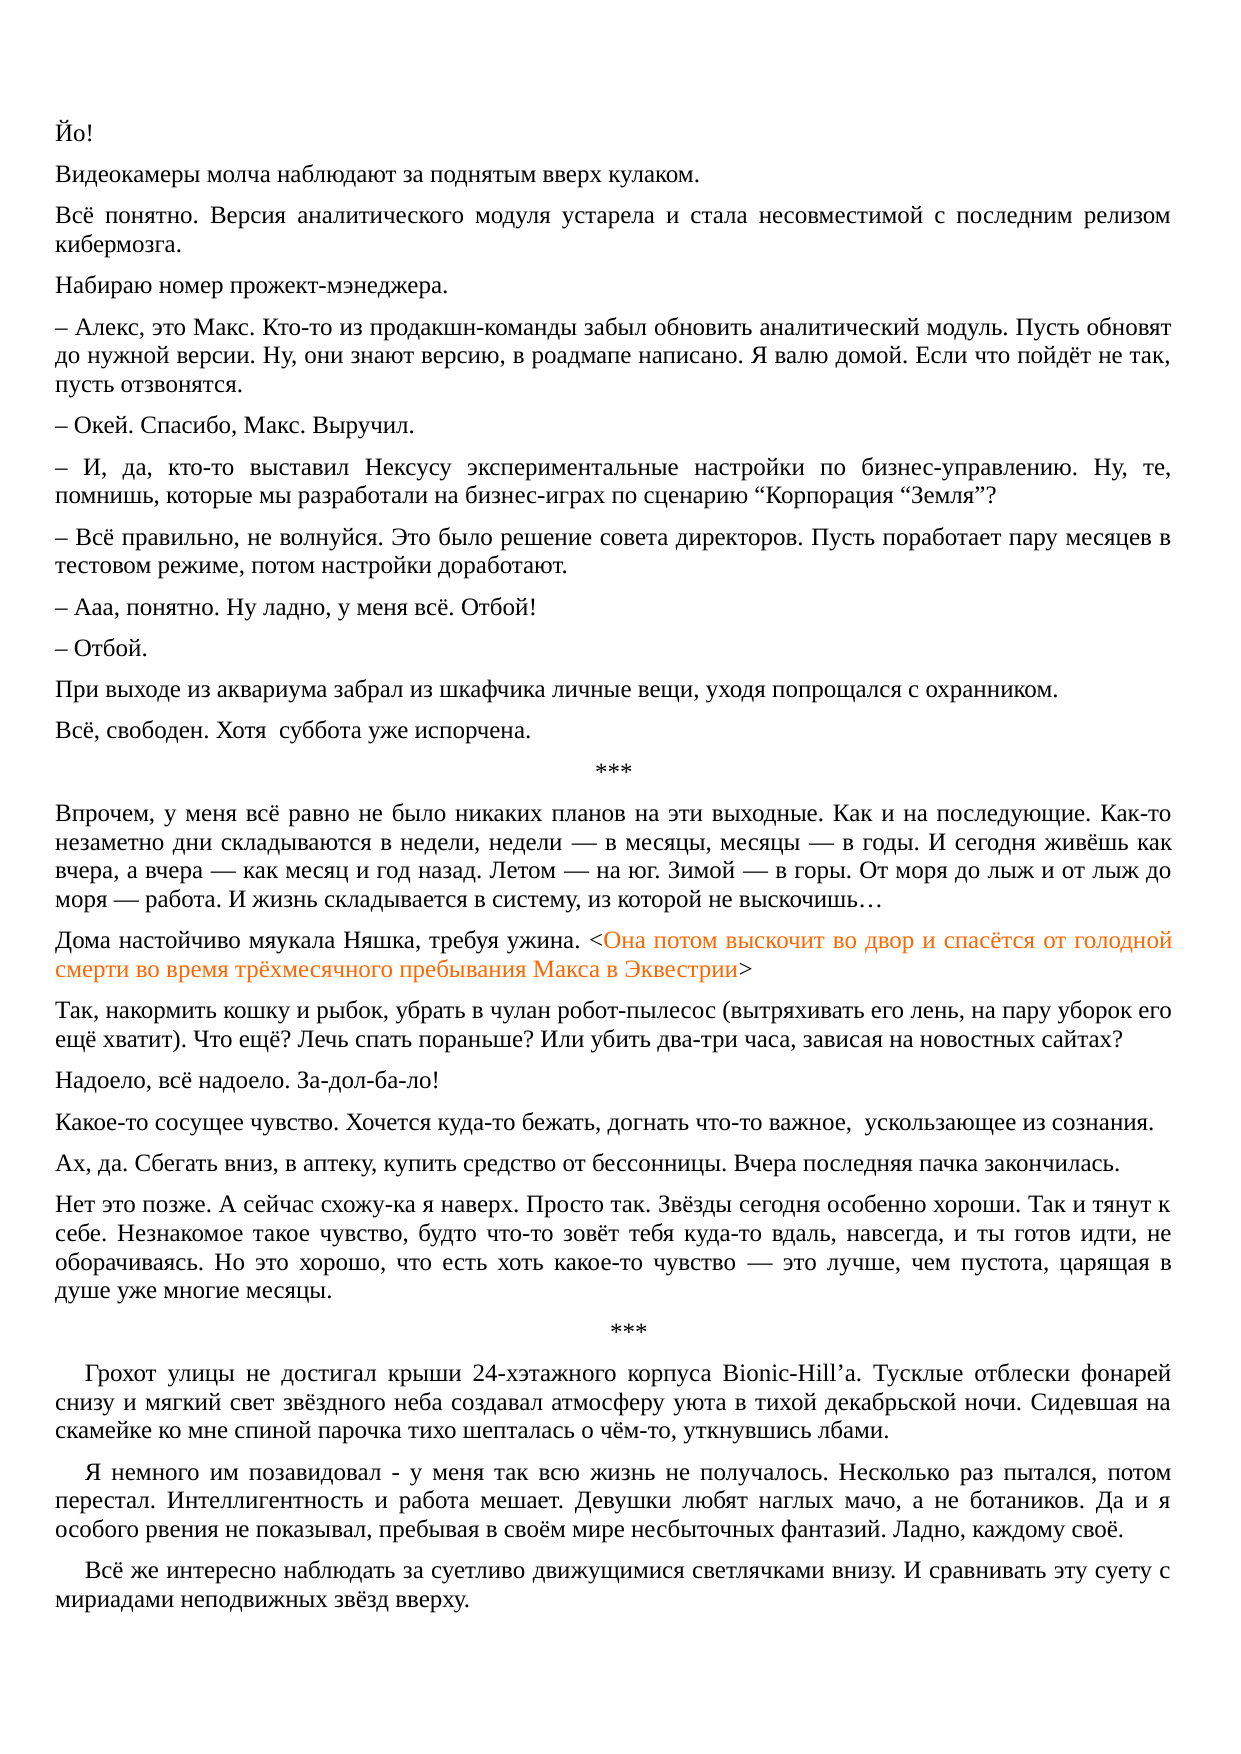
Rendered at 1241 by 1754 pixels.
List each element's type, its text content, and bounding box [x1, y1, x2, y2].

text – Ааа, понятно. Ну ладно, у меня всё. Отбой! [55, 592, 1172, 621]
text Ах, да. Сбегать вниз, в аптеку, купить средство от бессонницы. Вчера последняя пачка закончилась. [55, 1148, 1172, 1177]
text Нет это позже. А сейчас схожу-ка я наверх. Просто так. Звёзды сегодня особенно хороши. Так и тянут к себе. Незнакомое такое чувство, будто что-то зовёт тебя куда-то вдаль, навсегда, и ты готов идти, не оборачиваясь. Но это хорошо, что есть хоть какое-то чувство — это лучше, чем пустота, царящая в душе уже многие месяцы. [55, 1189, 1172, 1304]
text Йо! [55, 118, 1172, 147]
text – Отбой. [55, 633, 1172, 662]
text *** [55, 1317, 1172, 1346]
text Впрочем, у меня всё равно не было никаких планов на эти выходные. Как и на последующие. Как-то незаметно дни складываются в недели, недели — в месяцы, месяцы — в годы. И сегодня живёшь как вчера, а вчера — как месяц и год назад. Летом — на юг. Зимой — в горы. От моря до лыж и от лыж до моря — работа. И жизнь складывается в систему, из которой не выскочишь… [55, 798, 1172, 913]
text Набираю номер прожект-мэнеджера. [55, 271, 1172, 299]
text – Алекс, это Макс. Кто-то из продакшн-команды забыл обновить аналитический модуль. Пусть обновят до нужной версии. Ну, они знают версию, в роадмапе написано. Я валю домой. Если что пойдёт не так, пусть отзвонятся. [55, 312, 1172, 398]
text *** [55, 757, 1172, 786]
text Дома настойчиво мяукала Няшка, требуя ужина. <Она потом выскочит во двор и спасётся от голодной смерти во время трёхмесячного пребывания Макса в Эквестрии> [55, 926, 1172, 983]
text Так, накормить кошку и рыбок, убрать в чулан робот-пылесос (вытряхивать его лень, на пару уборок его ещё хватит). Что ещё? Лечь спать пораньше? Или убить два-три часа, зависая на новостных сайтах? [55, 996, 1172, 1053]
text Какое-то сосущее чувство. Хочется куда-то бежать, догнать что-то важное, ускользающее из сознания. [55, 1107, 1172, 1136]
text Надоело, всё надоело. За-дол-ба-ло! [55, 1066, 1172, 1094]
text Я немного им позавидовал - у меня так всю жизнь не получалось. Несколько раз пытался, потом перестал. Интеллигентность и работа мешает. Девушки любят наглых мачо, а не ботаников. Да и я особого рвения не показывал, пребывая в своём мире несбыточных фантазий. Ладно, каждому своё. [55, 1457, 1172, 1543]
text – Окей. Спасибо, Макс. Выручил. [55, 411, 1172, 439]
text Всё, свободен. Хотя суббота уже испорчена. [55, 716, 1172, 744]
text Всё же интересно наблюдать за суетливо движущимися светлячками внизу. И сравнивать эту суету с мириадами неподвижных звёзд вверху. [55, 1556, 1172, 1613]
text – И, да, кто-то выставил Нексусу экспериментальные настройки по бизнес-управлению. Ну, те, помнишь, которые мы разработали на бизнес-играх по сценарию “Корпорация “Земля”? [55, 452, 1172, 509]
text Всё понятно. Версия аналитического модуля устарела и стала несовместимой с последним релизом кибермозга. [55, 201, 1172, 258]
text При выходе из аквариума забрал из шкафчика личные вещи, уходя попрощался с охранником. [55, 674, 1172, 703]
text Грохот улицы не достигал крыши 24-хэтажного корпуса Bionic-Hill’а. Тусклые отблески фонарей снизу и мягкий свет звёздного неба создавал атмосферу уюта в тихой декабрьской ночи. Сидевшая на скамейке ко мне спиной парочка тихо шепталась о чём-то, уткнувшись лбами. [55, 1358, 1172, 1444]
text Видеокамеры молча наблюдают за поднятым вверх кулаком. [55, 159, 1172, 188]
text – Всё правильно, не волнуйся. Это было решение совета директоров. Пусть поработает пару месяцев в тестовом режиме, потом настройки доработают. [55, 522, 1172, 579]
